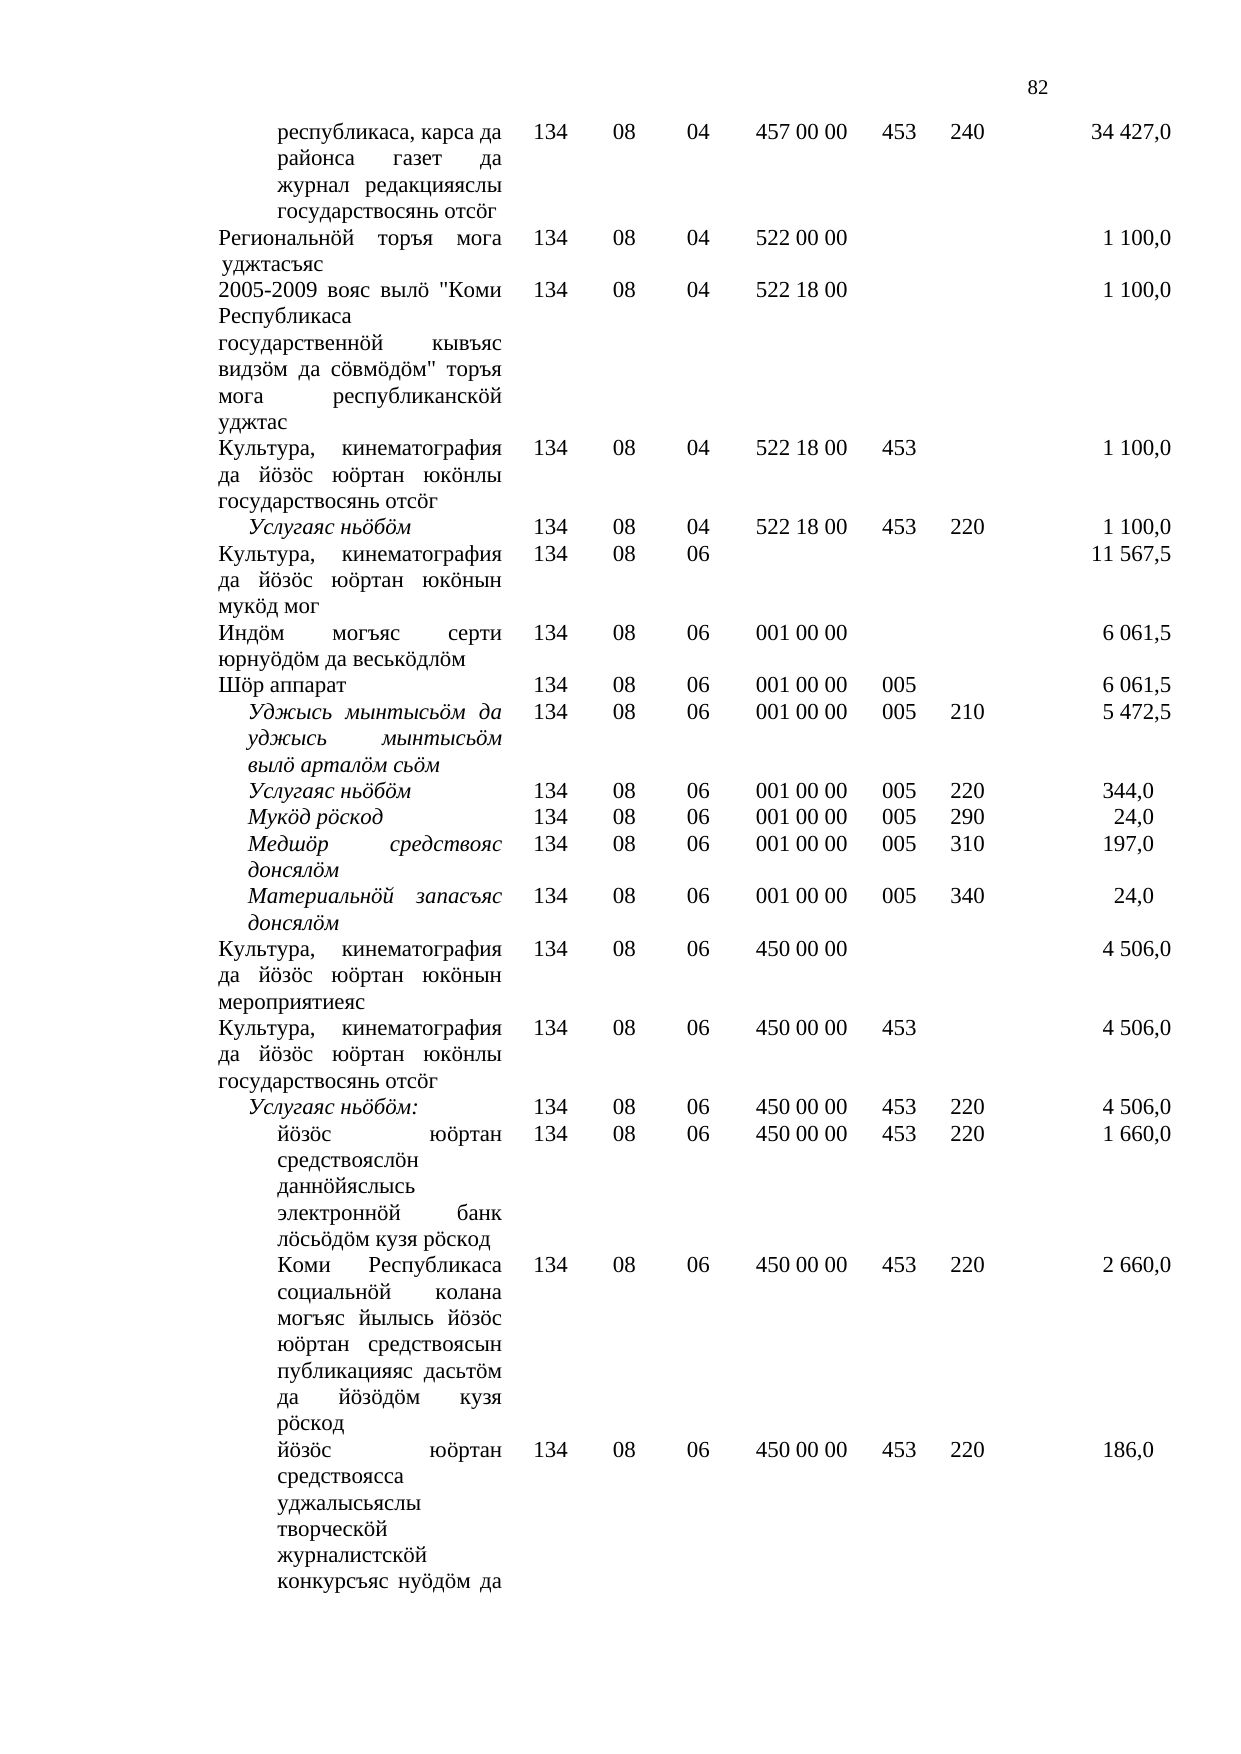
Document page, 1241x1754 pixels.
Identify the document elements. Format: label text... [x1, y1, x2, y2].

table_cell [930, 935, 1004, 1014]
table_cell 134 [513, 224, 587, 276]
table_cell йöзöс юöртан средствоясса уджалысьяслы творческöй журналистскöй конкурсъяс нуöдöм да [207, 1436, 513, 1594]
table_cell 6 061,5 [1004, 672, 1182, 698]
table_cell 220 [930, 777, 1004, 803]
table_cell 34 427,0 [1004, 118, 1182, 223]
table_cell 001 00 00 [735, 672, 868, 698]
table_cell 001 00 00 [735, 777, 868, 803]
table_cell [1183, 883, 1227, 935]
table_cell 08 [587, 619, 661, 672]
table_cell 4 506,0 [1004, 1093, 1182, 1119]
table_cell [1183, 777, 1227, 803]
table_cell 220 [930, 1436, 1004, 1594]
table_cell 001 00 00 [735, 698, 868, 777]
table_cell 04 [661, 434, 735, 513]
table_cell 06 [661, 830, 735, 882]
table_cell [1183, 224, 1227, 276]
table_cell 522 00 00 [735, 224, 868, 276]
table_cell 06 [661, 935, 735, 1014]
table_cell 005 [868, 830, 930, 882]
table_cell 06 [661, 1014, 735, 1093]
table_cell 08 [587, 777, 661, 803]
table_cell [735, 540, 868, 619]
table_cell 220 [930, 1093, 1004, 1119]
table_cell [1183, 540, 1227, 619]
table_cell Коми Республикаса социальнöй колана могъяс йылысь йöзöс юöртан средствоясын публикацияяс дасьтöм да йöзöдöм кузя рöскод [207, 1251, 513, 1436]
table_cell [1183, 803, 1227, 830]
table_cell [1183, 514, 1227, 540]
table_cell 4 506,0 [1004, 935, 1182, 1014]
table_cell 06 [661, 1251, 735, 1436]
table_cell 1 100,0 [1004, 434, 1182, 513]
table_cell 005 [868, 883, 930, 935]
table_cell [930, 276, 1004, 434]
table_cell 453 [868, 1093, 930, 1119]
table_cell 134 [513, 514, 587, 540]
table_cell [868, 276, 930, 434]
table_cell [930, 224, 1004, 276]
table_cell Мукöд рöскод [207, 803, 513, 830]
table_cell 220 [930, 1120, 1004, 1251]
table_cell Медшöр средствояс донсялöм [207, 830, 513, 882]
table_cell [1183, 1120, 1227, 1251]
table_cell 06 [661, 777, 735, 803]
table_cell [930, 434, 1004, 513]
table_cell 11 567,5 [1004, 540, 1182, 619]
table_cell 453 [868, 1251, 930, 1436]
table_cell 134 [513, 672, 587, 698]
table_cell 453 [868, 514, 930, 540]
table_cell [1183, 830, 1227, 882]
table_cell 1 660,0 [1004, 1120, 1182, 1251]
table_cell 453 [868, 434, 930, 513]
table_cell [1183, 1014, 1227, 1093]
table_cell 450 00 00 [735, 1120, 868, 1251]
table_cell Культура, кинематография да йöзöс юöртан юкöнлы государствосянь отсöг [207, 434, 513, 513]
table_cell Услугаяс ньöбöм [207, 777, 513, 803]
table_cell 08 [587, 698, 661, 777]
table_cell [1183, 935, 1227, 1014]
table_cell 240 [930, 118, 1004, 223]
table_cell 2 660,0 [1004, 1251, 1182, 1436]
table_cell 134 [513, 698, 587, 777]
table_cell 001 00 00 [735, 830, 868, 882]
table_cell 5 472,5 [1004, 698, 1182, 777]
table_cell 08 [587, 514, 661, 540]
table_cell 450 00 00 [735, 1093, 868, 1119]
table_cell 290 [930, 803, 1004, 830]
table_cell 08 [587, 935, 661, 1014]
table_cell [868, 224, 930, 276]
table_cell Услугаяс ньöбöм: [207, 1093, 513, 1119]
table_cell 134 [513, 883, 587, 935]
table_cell Культура, кинематография да йöзöс юöртан юкöнын мукöд мог [207, 540, 513, 619]
table_cell 04 [661, 276, 735, 434]
table_cell Культура, кинематография да йöзöс юöртан юкöнын мероприятиеяс [207, 935, 513, 1014]
table_cell 134 [513, 803, 587, 830]
table_cell [1183, 276, 1227, 434]
table_cell 04 [661, 514, 735, 540]
table_cell 4 506,0 [1004, 1014, 1182, 1093]
table_cell 197,0 [1004, 830, 1182, 882]
table_cell [868, 935, 930, 1014]
table_cell 522 18 00 [735, 276, 868, 434]
table_cell 450 00 00 [735, 1251, 868, 1436]
table_cell 005 [868, 803, 930, 830]
table_cell 001 00 00 [735, 619, 868, 672]
table_cell Услугаяс ньöбöм [207, 514, 513, 540]
table_cell [868, 619, 930, 672]
table_cell 06 [661, 619, 735, 672]
table_cell 06 [661, 803, 735, 830]
table_cell 06 [661, 540, 735, 619]
table_cell Уджысь мынтысьöм да уджысь мынтысьöм вылö арталöм сьöм [207, 698, 513, 777]
table_cell 24,0 [1004, 883, 1182, 935]
table_cell [930, 672, 1004, 698]
table_cell 134 [513, 1251, 587, 1436]
table_cell 186,0 [1004, 1436, 1182, 1594]
table_cell 134 [513, 540, 587, 619]
table_cell 2005-2009 вояс вылö "Коми Республикаса государственнöй кывъяс видзöм да сöвмöдöм" торъя мога республиканскöй уджтас [207, 276, 513, 434]
table_cell 08 [587, 1251, 661, 1436]
table_cell 005 [868, 672, 930, 698]
table_cell 08 [587, 276, 661, 434]
table_cell [1183, 1093, 1227, 1119]
table_cell республикаса, карса да районса газет да журнал редакцияяслы государствосянь отсöг [207, 118, 513, 223]
table_cell 453 [868, 1120, 930, 1251]
table_cell 134 [513, 276, 587, 434]
table_cell 04 [661, 118, 735, 223]
table_cell 08 [587, 224, 661, 276]
table_cell Материальнöй запасъяс донсялöм [207, 883, 513, 935]
table_cell йöзöс юöртан средствояслöн даннöйяслысь электроннöй банк лöсьöдöм кузя рöскод [207, 1120, 513, 1251]
table_cell [930, 540, 1004, 619]
table_cell 08 [587, 1014, 661, 1093]
table_cell 134 [513, 830, 587, 882]
table_cell 453 [868, 1436, 930, 1594]
table_cell 220 [930, 514, 1004, 540]
table_cell 522 18 00 [735, 434, 868, 513]
table_cell 134 [513, 619, 587, 672]
table_cell 005 [868, 698, 930, 777]
table_cell 06 [661, 698, 735, 777]
table_cell 06 [661, 1436, 735, 1594]
table_cell 453 [868, 1014, 930, 1093]
table_cell 001 00 00 [735, 883, 868, 935]
table_cell 24,0 [1004, 803, 1182, 830]
table_cell 453 [868, 118, 930, 223]
table_cell 1 100,0 [1004, 224, 1182, 276]
table_cell 134 [513, 935, 587, 1014]
table_cell 08 [587, 540, 661, 619]
table_cell [1183, 1436, 1227, 1594]
table_cell [1183, 1251, 1227, 1436]
table_cell 06 [661, 1093, 735, 1119]
table_cell 134 [513, 777, 587, 803]
table_cell [1183, 434, 1227, 513]
table_cell 08 [587, 883, 661, 935]
table_cell 1 100,0 [1004, 514, 1182, 540]
table_cell 210 [930, 698, 1004, 777]
table_cell Региональнöй торъя мога уджтасъяс [207, 224, 513, 276]
table_cell 06 [661, 672, 735, 698]
table_cell 08 [587, 830, 661, 882]
table_cell 06 [661, 883, 735, 935]
table_cell 001 00 00 [735, 803, 868, 830]
table_cell 134 [513, 1120, 587, 1251]
table_cell Культура, кинематография да йöзöс юöртан юкöнлы государствосянь отсöг [207, 1014, 513, 1093]
table_cell 08 [587, 1093, 661, 1119]
table_cell 6 061,5 [1004, 619, 1182, 672]
table_cell 340 [930, 883, 1004, 935]
table_cell [930, 1014, 1004, 1093]
table_cell 08 [587, 672, 661, 698]
table_cell 08 [587, 1436, 661, 1594]
table_cell 450 00 00 [735, 1436, 868, 1594]
table_cell [1183, 698, 1227, 777]
table_cell 134 [513, 1436, 587, 1594]
table_cell 310 [930, 830, 1004, 882]
table_cell Индöм могъяс серти юрнуöдöм да веськöдлöм [207, 619, 513, 672]
table_cell 134 [513, 118, 587, 223]
table_cell 134 [513, 1014, 587, 1093]
table_cell [1183, 118, 1227, 223]
table_cell 08 [587, 118, 661, 223]
table_cell 134 [513, 434, 587, 513]
table_cell 06 [661, 1120, 735, 1251]
table_cell 450 00 00 [735, 1014, 868, 1093]
table_cell 08 [587, 434, 661, 513]
table_cell 344,0 [1004, 777, 1182, 803]
table_cell 457 00 00 [735, 118, 868, 223]
table_cell Шöр аппарат [207, 672, 513, 698]
table_cell [930, 619, 1004, 672]
table_cell [868, 540, 930, 619]
table_cell 04 [661, 224, 735, 276]
table_cell 134 [513, 1093, 587, 1119]
table_cell 005 [868, 777, 930, 803]
table_cell [1183, 619, 1227, 672]
table_cell 522 18 00 [735, 514, 868, 540]
table_cell 08 [587, 803, 661, 830]
table_cell [1183, 672, 1227, 698]
table_cell 08 [587, 1120, 661, 1251]
table_cell 220 [930, 1251, 1004, 1436]
table_cell 1 100,0 [1004, 276, 1182, 434]
table_cell 450 00 00 [735, 935, 868, 1014]
